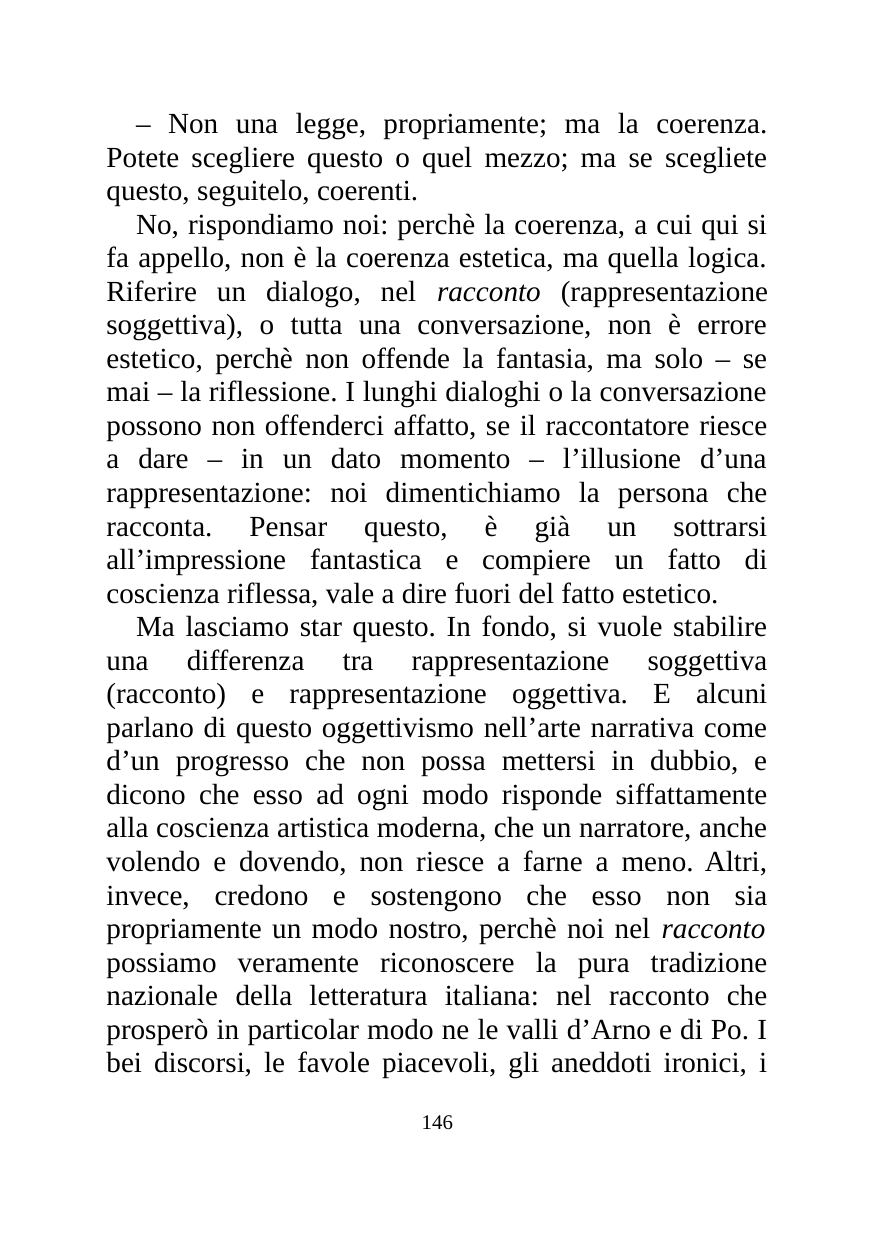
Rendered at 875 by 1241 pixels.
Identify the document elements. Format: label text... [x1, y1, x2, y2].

text No, rispondiamo noi: perchè la coerenza, a cui qui si fa appello, non è la coerenza estetica, ma quella logica. Riferire un dialogo, nel racconto (rappresentazione soggettiva), o tutta una conversazione, non è errore estetico, perchè non offende la fantasia, ma solo – se mai – la riflessione. I lunghi dialoghi o la conversazione possono non offenderci affatto, se il raccontatore riesce a dare – in un dato momento – l’illusione d’una rappresentazione: noi dimentichiamo la persona che racconta. Pensar questo, è già un sottrarsi all’impressione fantastica e compiere un fatto di coscienza riflessa, vale a dire fuori del fatto estetico. [106, 207, 768, 609]
text – Non una legge, propriamente; ma la coerenza. Potete scegliere questo o quel mezzo; ma se scegliete questo, seguitelo, coerenti. [106, 106, 768, 207]
text Ma lasciamo star questo. In fondo, si vuole stabilire una differenza tra rappresentazione soggettiva (racconto) e rappresentazione oggettiva. E alcuni parlano di questo oggettivismo nell’arte narrativa come d’un progresso che non possa mettersi in dubbio, e dicono che esso ad ogni modo risponde siffattamente alla coscienza artistica moderna, che un narratore, anche volendo e dovendo, non riesce a farne a meno. Altri, invece, credono e sostengono che esso non sia propriamente un modo nostro, perchè noi nel racconto possiamo veramente riconoscere la pura tradizione nazionale della letteratura italiana: nel racconto che prosperò in particolar modo ne le valli d’Arno e di Po. I bei discorsi, le favole piacevoli, gli aneddoti ironici, i [106, 609, 768, 1079]
